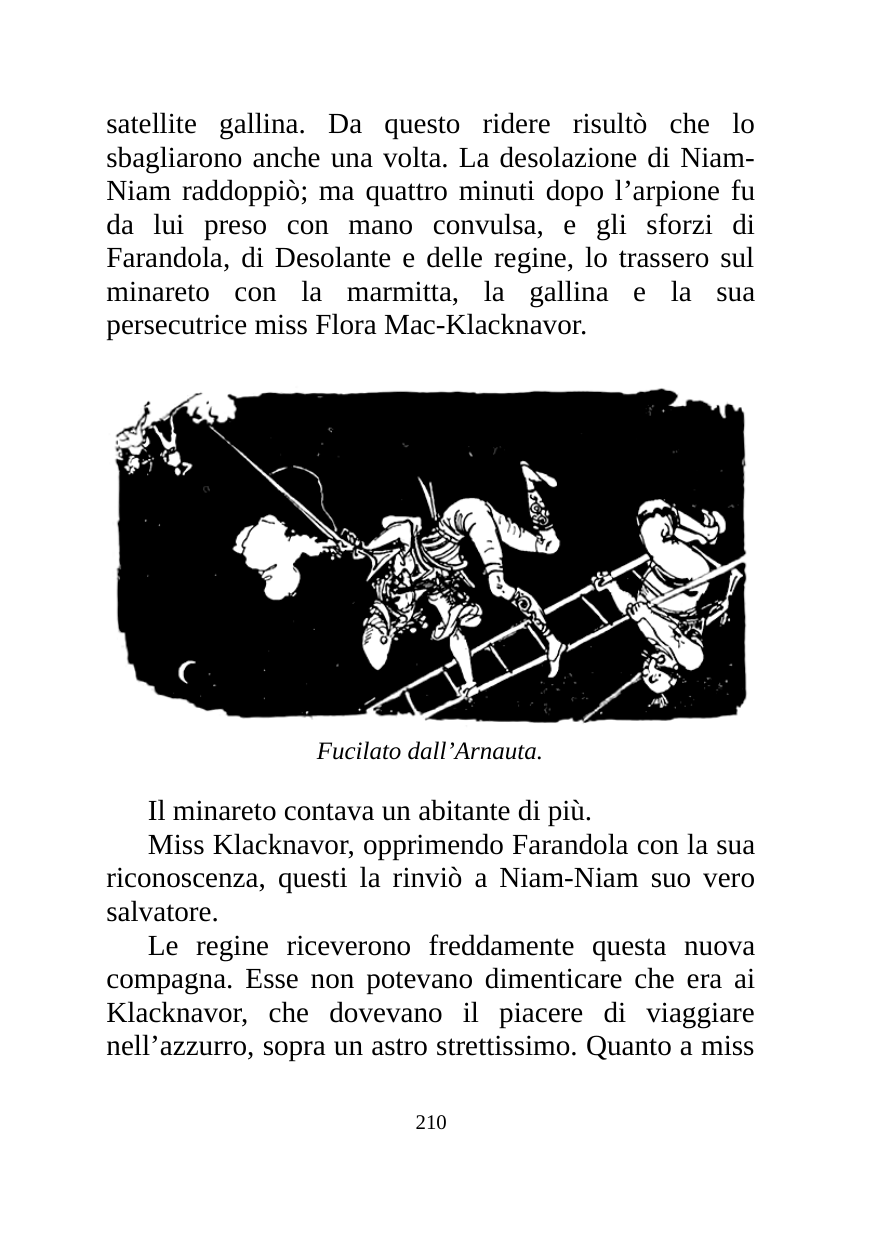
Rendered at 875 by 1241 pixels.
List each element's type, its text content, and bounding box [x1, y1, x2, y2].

text Le regine riceverono freddamente questa nuova compagna. Esse non potevano dimenticare che era ai Klacknavor, che dovevano il piacere di viaggiare nell’azzurro, sopra un astro strettissimo. Quanto a miss [106, 928, 756, 1062]
text satellite gallina. Da questo ridere risultò che lo sbagliarono anche una volta. La desolazione di Niam-Niam raddoppiò; ma quattro minuti dopo l’arpione fu da lui preso con mano convulsa, e gli sforzi di Farandola, di Desolante e delle regine, lo trassero sul minareto con la marmitta, la gallina e la sua persecutrice miss Flora Mac-Klacknavor. [106, 106, 756, 341]
picture [106, 379, 756, 736]
text Miss Klacknavor, opprimendo Farandola con la sua riconoscenza, questi la rinviò a Niam-Niam suo vero salvatore. [106, 827, 756, 928]
text Fucilato dall’Arnauta. [106, 736, 756, 765]
text Il minareto contava un abitante di più. [106, 793, 756, 827]
